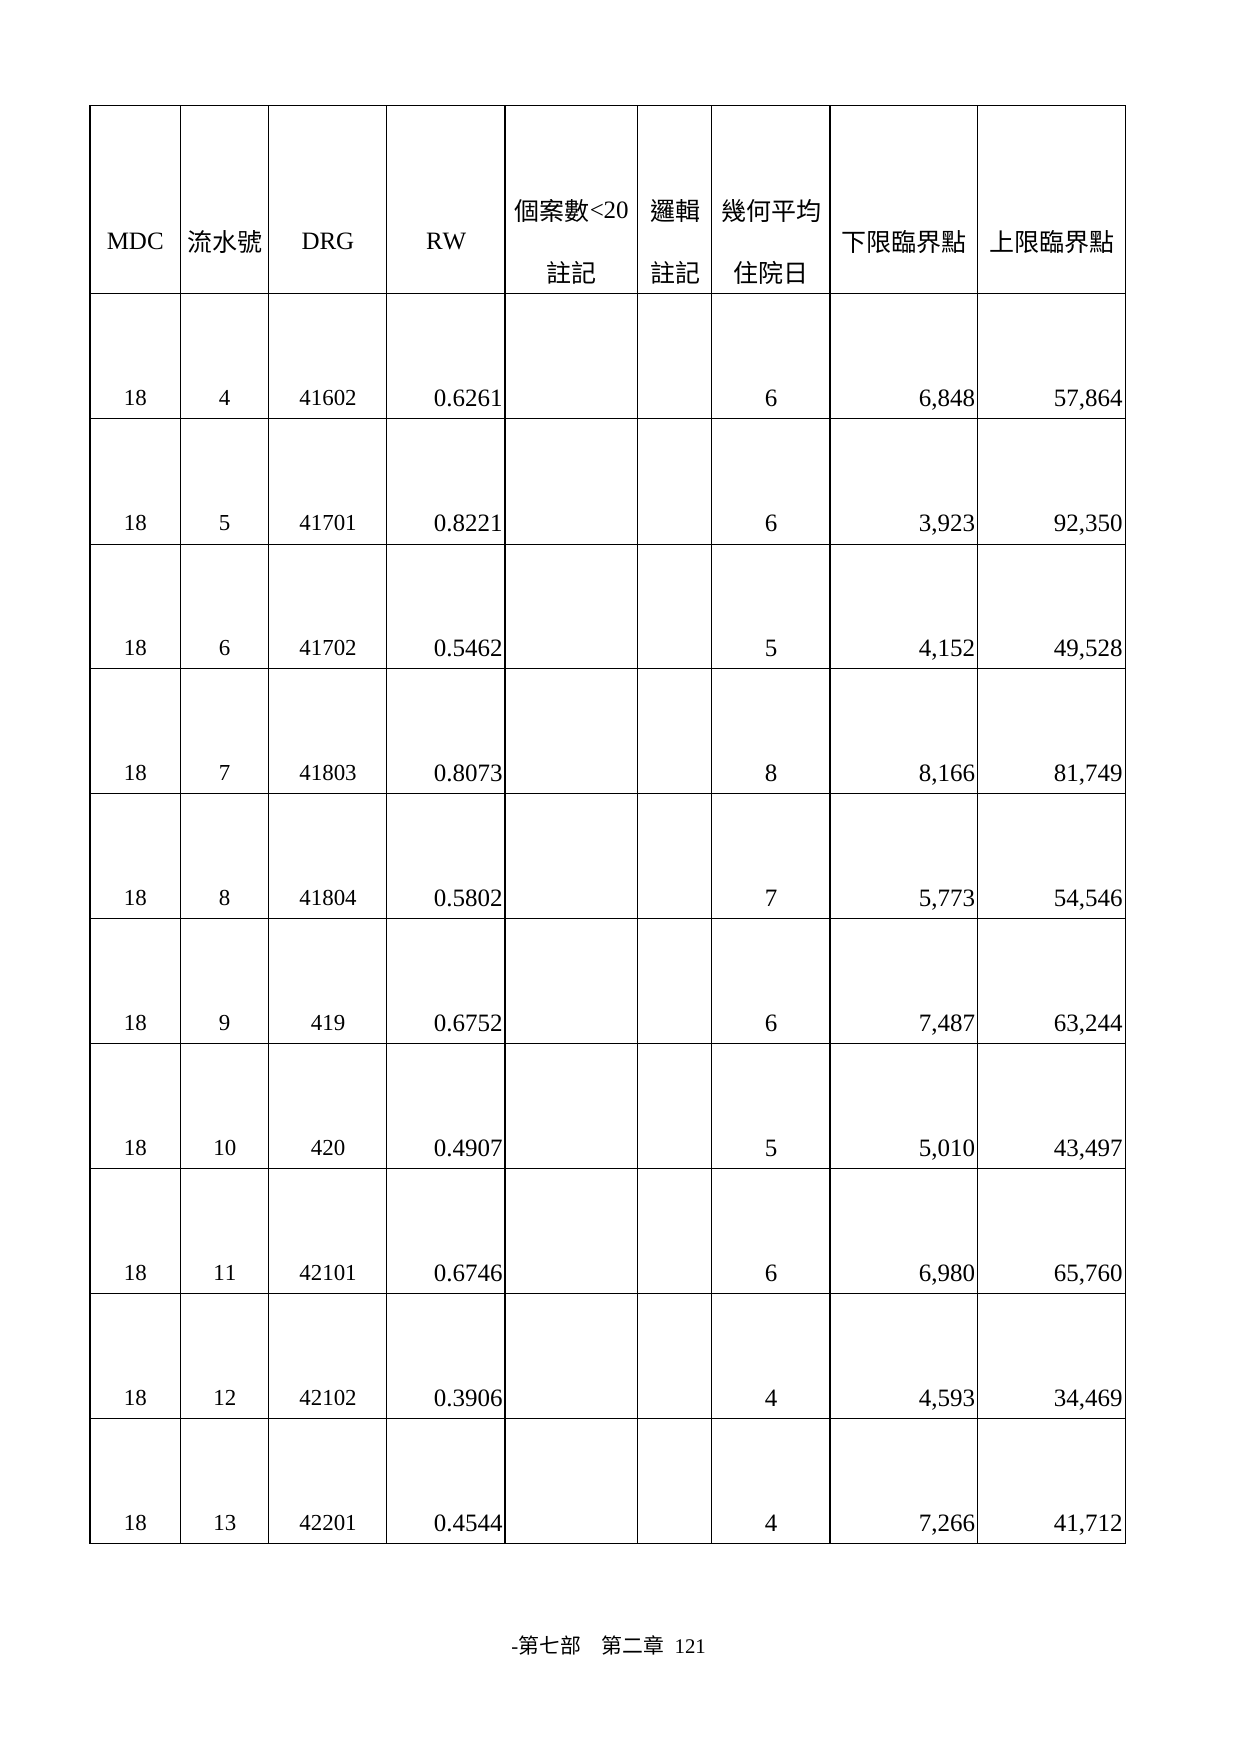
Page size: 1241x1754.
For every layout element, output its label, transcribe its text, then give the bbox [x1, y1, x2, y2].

table_header 下限臨界點 [831, 106, 977, 293]
table_cell 8 [181, 794, 268, 918]
table_cell 6 [712, 419, 829, 543]
table_cell 6 [181, 545, 268, 668]
table_cell 18 [91, 1044, 180, 1168]
table_cell 8 [712, 669, 829, 793]
table_cell 9 [181, 919, 268, 1043]
table_cell 18 [91, 919, 180, 1043]
table_cell 18 [91, 294, 180, 418]
table_cell [506, 1169, 637, 1293]
table_cell [638, 1169, 711, 1293]
table_cell 7,487 [831, 919, 977, 1043]
table_cell 0.5462 [387, 545, 504, 668]
table_cell [638, 419, 711, 543]
table_cell 18 [91, 794, 180, 918]
table_cell 13 [181, 1419, 268, 1543]
table_cell 6 [712, 919, 829, 1043]
table_cell [638, 545, 711, 668]
table_cell 420 [269, 1044, 386, 1168]
table_cell 4,152 [831, 545, 977, 668]
table_header RW [387, 106, 504, 293]
table_cell 54,546 [978, 794, 1125, 918]
table_cell [506, 669, 637, 793]
table_cell 81,749 [978, 669, 1125, 793]
table_cell 8,166 [831, 669, 977, 793]
table_cell 41702 [269, 545, 386, 668]
table_cell 0.4907 [387, 1044, 504, 1168]
table_cell 4 [181, 294, 268, 418]
table_cell 42101 [269, 1169, 386, 1293]
table_cell 5,010 [831, 1044, 977, 1168]
table_cell 0.8073 [387, 669, 504, 793]
table_cell [506, 794, 637, 918]
table_cell 18 [91, 1294, 180, 1418]
table_cell 4,593 [831, 1294, 977, 1418]
table_cell [638, 1419, 711, 1543]
table_cell 42201 [269, 1419, 386, 1543]
table_cell 4 [712, 1419, 829, 1543]
table_header 上限臨界點 [978, 106, 1125, 293]
table_cell 41803 [269, 669, 386, 793]
table_cell 18 [91, 419, 180, 543]
table_cell 6,848 [831, 294, 977, 418]
table_cell 63,244 [978, 919, 1125, 1043]
table_cell [506, 294, 637, 418]
table_cell 0.6746 [387, 1169, 504, 1293]
table_cell 41804 [269, 794, 386, 918]
table_cell 3,923 [831, 419, 977, 543]
table_cell 6 [712, 1169, 829, 1293]
table_cell [638, 669, 711, 793]
table_cell 7 [181, 669, 268, 793]
table_cell 18 [91, 1419, 180, 1543]
table_cell 41,712 [978, 1419, 1125, 1543]
table_cell 11 [181, 1169, 268, 1293]
table_cell 7,266 [831, 1419, 977, 1543]
table_cell 6 [712, 294, 829, 418]
table_cell 92,350 [978, 419, 1125, 543]
table_cell [506, 919, 637, 1043]
table_cell 10 [181, 1044, 268, 1168]
table_cell 41602 [269, 294, 386, 418]
table_header 個案數<20註記 [506, 106, 637, 293]
table_cell 0.5802 [387, 794, 504, 918]
table_cell [506, 1419, 637, 1543]
table_cell 6,980 [831, 1169, 977, 1293]
table_cell [506, 1294, 637, 1418]
table_cell 419 [269, 919, 386, 1043]
table_cell 34,469 [978, 1294, 1125, 1418]
table_cell 65,760 [978, 1169, 1125, 1293]
table_cell 4 [712, 1294, 829, 1418]
table_cell 57,864 [978, 294, 1125, 418]
table_cell 18 [91, 545, 180, 668]
table_cell 5 [712, 1044, 829, 1168]
table_cell 5 [712, 545, 829, 668]
table_header 邏輯註記 [638, 106, 711, 293]
table_cell [506, 419, 637, 543]
table_header 流水號 [181, 106, 268, 293]
table_cell 7 [712, 794, 829, 918]
table_cell 5 [181, 419, 268, 543]
table_cell [506, 1044, 637, 1168]
table_cell 5,773 [831, 794, 977, 918]
table_cell 0.4544 [387, 1419, 504, 1543]
table_header DRG [269, 106, 386, 293]
table_cell 0.3906 [387, 1294, 504, 1418]
table_cell [638, 294, 711, 418]
table_header MDC [91, 106, 180, 293]
table_cell [638, 1044, 711, 1168]
table_cell 0.6261 [387, 294, 504, 418]
table_cell 18 [91, 669, 180, 793]
table_cell 42102 [269, 1294, 386, 1418]
table_cell 18 [91, 1169, 180, 1293]
table_cell 43,497 [978, 1044, 1125, 1168]
table_cell [638, 1294, 711, 1418]
table_cell 49,528 [978, 545, 1125, 668]
table_cell [638, 794, 711, 918]
table_cell 0.8221 [387, 419, 504, 543]
table_header 幾何平均住院日 [712, 106, 829, 293]
table_cell 12 [181, 1294, 268, 1418]
table_cell [506, 545, 637, 668]
table_cell 41701 [269, 419, 386, 543]
table_cell 0.6752 [387, 919, 504, 1043]
table_cell [638, 919, 711, 1043]
